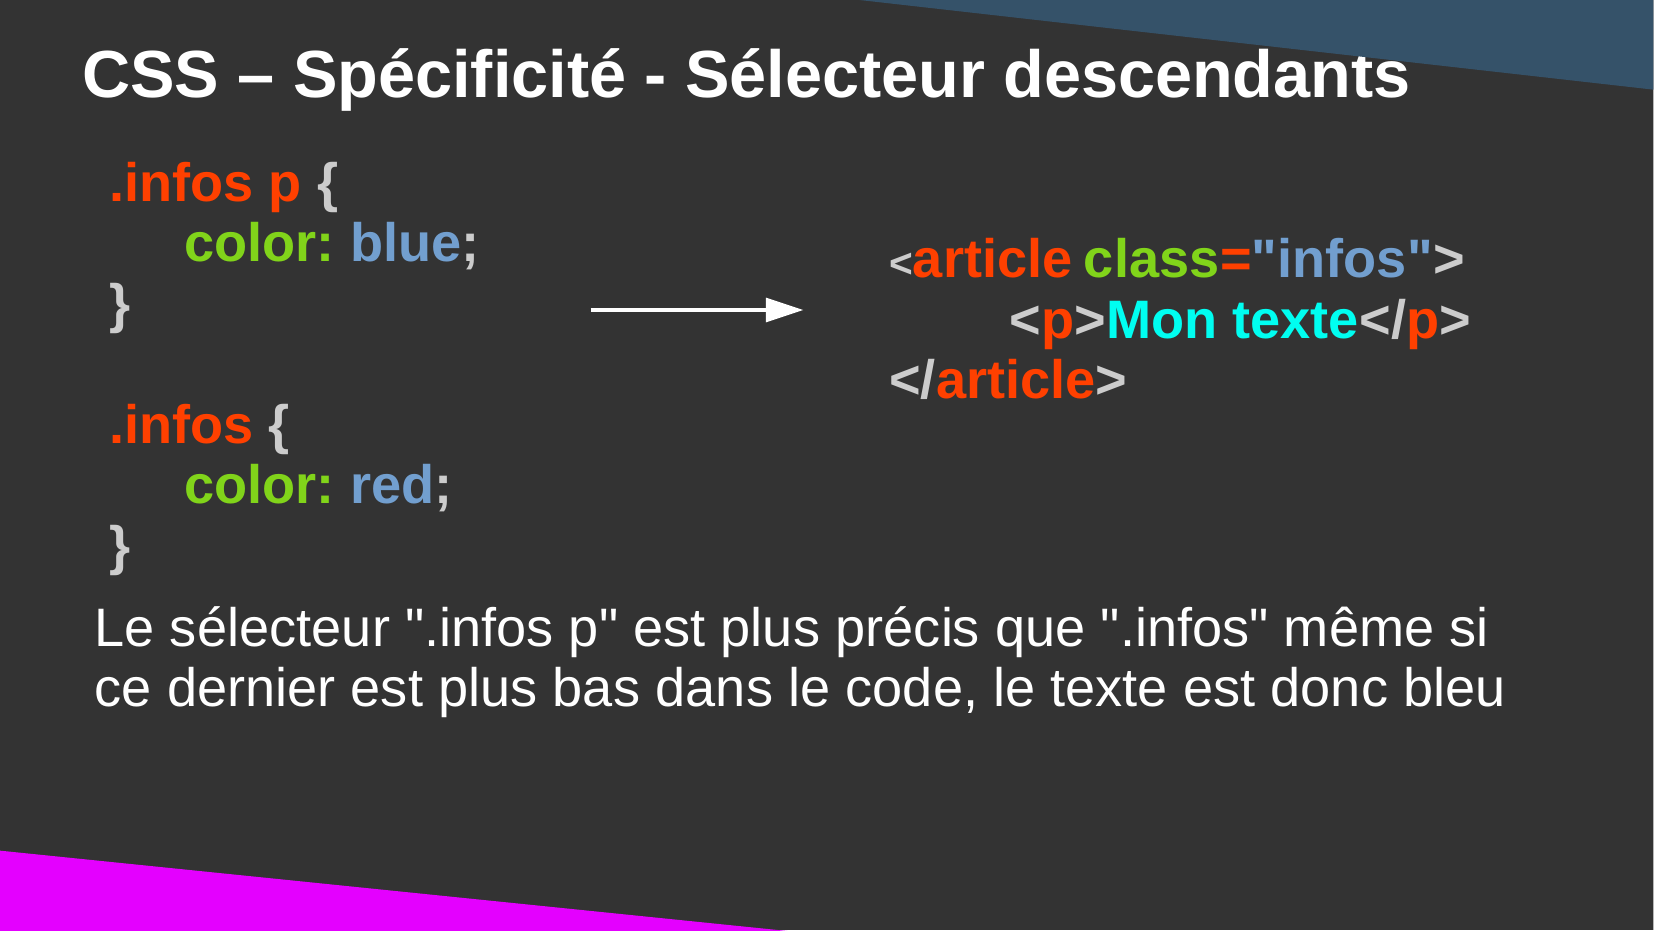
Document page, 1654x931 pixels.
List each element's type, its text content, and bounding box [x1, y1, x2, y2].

text_box [0, 850, 788, 931]
text_box .infos p { color: blue; } .infos { color: red; } [94, 144, 804, 597]
title Le sélecteur ".infos p" est plus précis que ".infos" même si ce dernier est plus bas dans le code, le texte est donc bleu [94, 597, 1560, 719]
text_box [859, 0, 1654, 90]
title CSS – Spécificité - Sélecteur descendants [82, 37, 1571, 122]
text_box <article class="infos"> <p>Mon texte</p> </article> [874, 221, 1571, 418]
